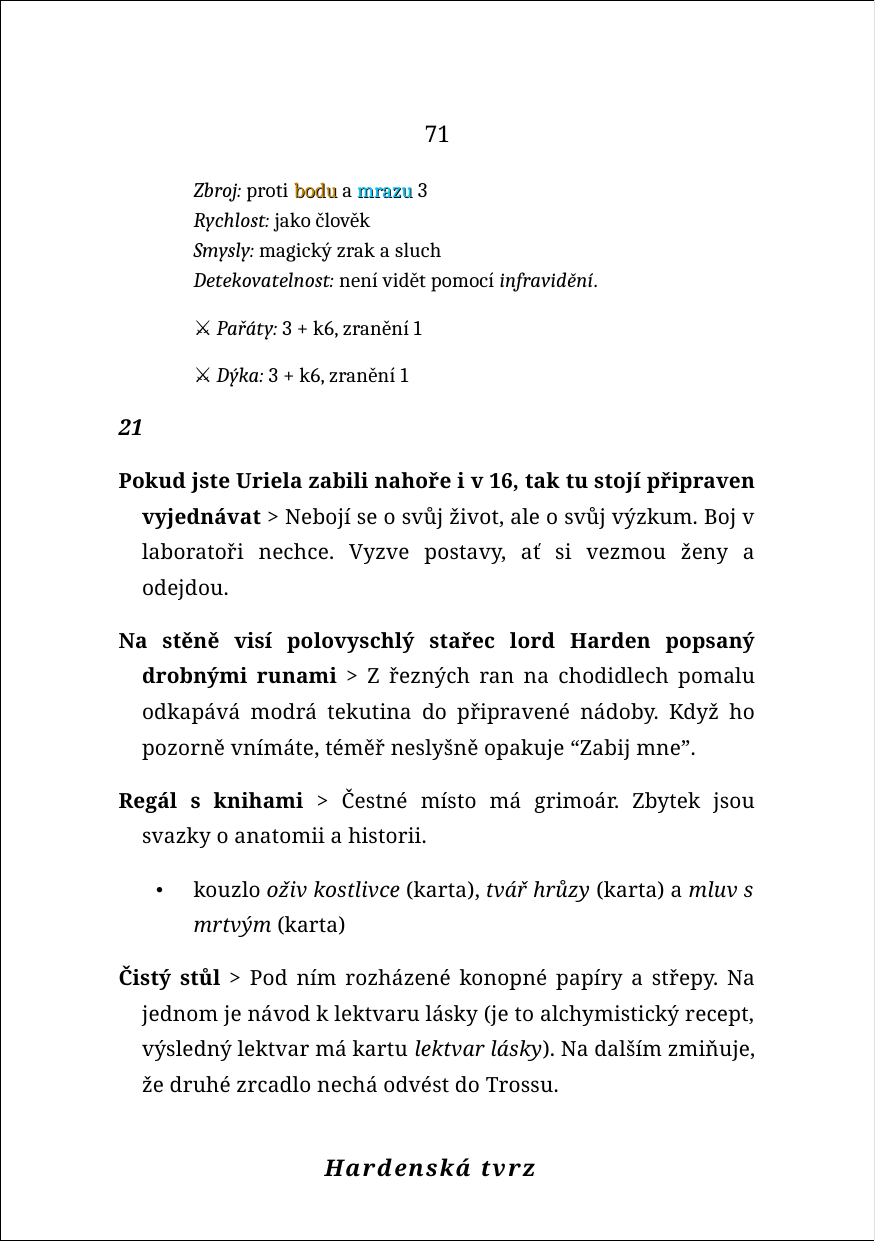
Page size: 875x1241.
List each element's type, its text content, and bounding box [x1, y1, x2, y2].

list ⚔ Dýka: 3 + k6, zranění 1 [156, 364, 756, 388]
text Na stěně visí polovyschlý stařec lord Harden popsaný drobnými runami > Z řezných ran na chodidlech pomalu odkapává modrá tekutina do připravené nádoby. Když ho pozorně vnímáte, téměř neslyšně opakuje “Zabij mne”. [118, 626, 756, 761]
text Regál s knihami > Čestné místo má grimoár. Zbytek jsou svazky o anatomii a historii. [118, 786, 756, 850]
list ⚔ Pařáty: 3 + k6, zranění 1 [156, 316, 756, 340]
list kouzlo oživ kostlivce (karta), tvář hrůzy (karta) a mluv s mrtvým (karta) [156, 875, 756, 939]
text 21 [118, 411, 756, 441]
text Čistý stůl > Pod ním rozházené konopné papíry a střepy. Na jednom je návod k lektvaru lásky (je to alchymistický recept, výsledný lektvar má kartu lektvar lásky). Na dalším zmiňuje, že druhé zrcadlo nechá odvést do Trossu. [118, 963, 756, 1098]
text Pokud jste Uriela zabili nahoře i v 16, tak tu stojí připraven vyjednávat > Nebojí se o svůj život, ale o svůj výzkum. Boj v laboratoři nechce. Vyzve postavy, ať si vezmou ženy a odejdou. [118, 466, 756, 601]
list Rychlost: jako člověk [156, 209, 756, 233]
list Detekovatelnost: není vidět pomocí infravidění. [156, 269, 756, 293]
list Smysly: magický zrak a⁠ sluch [156, 239, 756, 263]
list Zbroj: proti bodu a⁠ mrazu 3 [156, 179, 756, 203]
